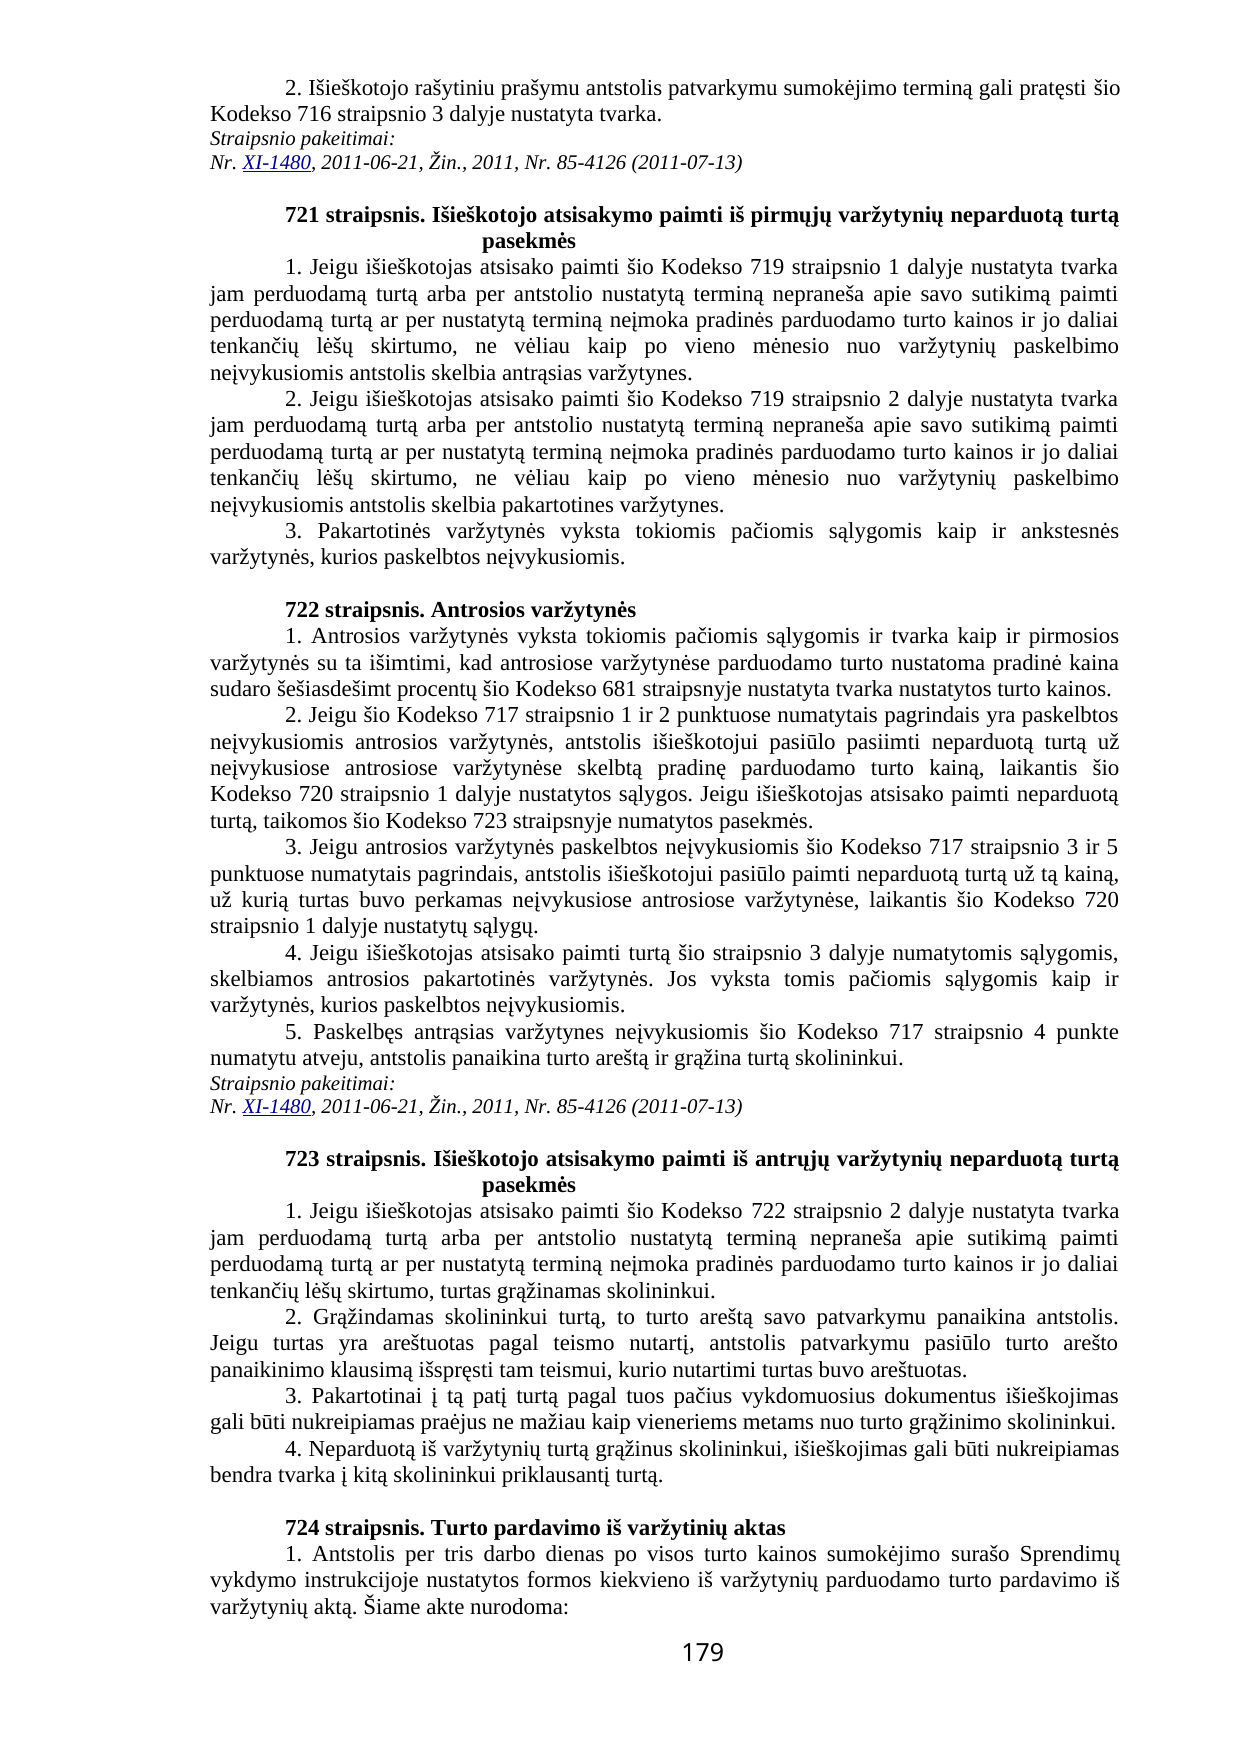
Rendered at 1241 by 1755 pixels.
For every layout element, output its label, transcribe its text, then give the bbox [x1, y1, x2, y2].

text 4. Jeigu išieškotojas atsisako paimti turtą šio straipsnio 3 dalyje numatytomis sąlygomis, skelbiamos antrosios pakartotinės varžytynės. Jos vyksta tomis pačiomis sąlygomis kaip ir varžytynės, kurios paskelbtos neįvykusiomis. [210, 939, 1120, 1018]
text 722 straipsnis. Antrosios varžytynės [210, 596, 1120, 622]
text 2. Išieškotojo rašytiniu prašymu antstolis patvarkymu sumokėjimo terminą gali pratęsti šio Kodekso 716 straipsnio 3 dalyje nustatyta tvarka. [210, 73, 1120, 126]
text 1. Jeigu išieškotojas atsisako paimti šio Kodekso 722 straipsnio 2 dalyje nustatyta tvarka jam perduodamą turtą arba per antstolio nustatytą terminą nepraneša apie sutikimą paimti perduodamą turtą ar per nustatytą terminą neįmoka pradinės parduodamo turto kainos ir jo daliai tenkančių lėšų skirtumo, turtas grąžinamas skolininkui. [210, 1198, 1120, 1303]
text 2. Grąžindamas skolininkui turtą, to turto areštą savo patvarkymu panaikina antstolis. Jeigu turtas yra areštuotas pagal teismo nutartį, antstolis patvarkymu pasiūlo turto arešto panaikinimo klausimą išspręsti tam teismui, kurio nutartimi turtas buvo areštuotas. [210, 1303, 1120, 1382]
text 3. Pakartotinai į tą patį turtą pagal tuos pačius vykdomuosius dokumentus išieškojimas gali būti nukreipiamas praėjus ne mažiau kaip vieneriems metams nuo turto grąžinimo skolininkui. [210, 1382, 1120, 1435]
text 3. Jeigu antrosios varžytynės paskelbtos neįvykusiomis šio Kodekso 717 straipsnio 3 ir 5 punktuose numatytais pagrindais, antstolis išieškotojui pasiūlo paimti neparduotą turtą už tą kainą, už kurią turtas buvo perkamas neįvykusiose antrosiose varžytynėse, laikantis šio Kodekso 720 straipsnio 1 dalyje nustatytų sąlygų. [210, 833, 1120, 939]
text 3. Pakartotinės varžytynės vyksta tokiomis pačiomis sąlygomis kaip ir ankstesnės varžytynės, kurios paskelbtos neįvykusiomis. [210, 517, 1120, 570]
text 723 straipsnis. Išieškotojo atsisakymo paimti iš antrųjų varžytynių neparduotą turtą pasekmės [285, 1145, 1120, 1198]
text 721 straipsnis. Išieškotojo atsisakymo paimti iš pirmųjų varžytynių neparduotą turtą pasekmės [285, 201, 1120, 253]
text Nr. XI-1480, 2011-06-21, Žin., 2011, Nr. 85-4126 (2011-07-13) [210, 150, 1120, 174]
text Straipsnio pakeitimai: [210, 1070, 1120, 1094]
text 5. Paskelbęs antrąsias varžytynes neįvykusiomis šio Kodekso 717 straipsnio 4 punkte numatytu atveju, antstolis panaikina turto areštą ir grąžina turtą skolininkui. [210, 1018, 1120, 1070]
text Nr. XI-1480, 2011-06-21, Žin., 2011, Nr. 85-4126 (2011-07-13) [210, 1094, 1120, 1118]
text 1. Antstolis per tris darbo dienas po visos turto kainos sumokėjimo surašo Sprendimų vykdymo instrukcijoje nustatytos formos kiekvieno iš varžytynių parduodamo turto pardavimo iš varžytynių aktą. Šiame akte nurodoma: [210, 1540, 1120, 1619]
text 2. Jeigu išieškotojas atsisako paimti šio Kodekso 719 straipsnio 2 dalyje nustatyta tvarka jam perduodamą turtą arba per antstolio nustatytą terminą nepraneša apie savo sutikimą paimti perduodamą turtą ar per nustatytą terminą neįmoka pradinės parduodamo turto kainos ir jo daliai tenkančių lėšų skirtumo, ne vėliau kaip po vieno mėnesio nuo varžytynių paskelbimo neįvykusiomis antstolis skelbia pakartotines varžytynes. [210, 385, 1120, 517]
text 724 straipsnis. Turto pardavimo iš varžytinių aktas [210, 1514, 1120, 1540]
text Straipsnio pakeitimai: [210, 126, 1120, 150]
text 2. Jeigu šio Kodekso 717 straipsnio 1 ir 2 punktuose numatytais pagrindais yra paskelbtos neįvykusiomis antrosios varžytynės, antstolis išieškotojui pasiūlo pasiimti neparduotą turtą už neįvykusiose antrosiose varžytynėse skelbtą pradinę parduodamo turto kainą, laikantis šio Kodekso 720 straipsnio 1 dalyje nustatytos sąlygos. Jeigu išieškotojas atsisako paimti neparduotą turtą, taikomos šio Kodekso 723 straipsnyje numatytos pasekmės. [210, 701, 1120, 833]
text 4. Neparduotą iš varžytynių turtą grąžinus skolininkui, išieškojimas gali būti nukreipiamas bendra tvarka į kitą skolininkui priklausantį turtą. [210, 1435, 1120, 1487]
text 1. Antrosios varžytynės vyksta tokiomis pačiomis sąlygomis ir tvarka kaip ir pirmosios varžytynės su ta išimtimi, kad antrosiose varžytynėse parduodamo turto nustatoma pradinė kaina sudaro šešiasdešimt procentų šio Kodekso 681 straipsnyje nustatyta tvarka nustatytos turto kainos. [210, 622, 1120, 701]
text 1. Jeigu išieškotojas atsisako paimti šio Kodekso 719 straipsnio 1 dalyje nustatyta tvarka jam perduodamą turtą arba per antstolio nustatytą terminą nepraneša apie savo sutikimą paimti perduodamą turtą ar per nustatytą terminą neįmoka pradinės parduodamo turto kainos ir jo daliai tenkančių lėšų skirtumo, ne vėliau kaip po vieno mėnesio nuo varžytynių paskelbimo neįvykusiomis antstolis skelbia antrąsias varžytynes. [210, 253, 1120, 385]
